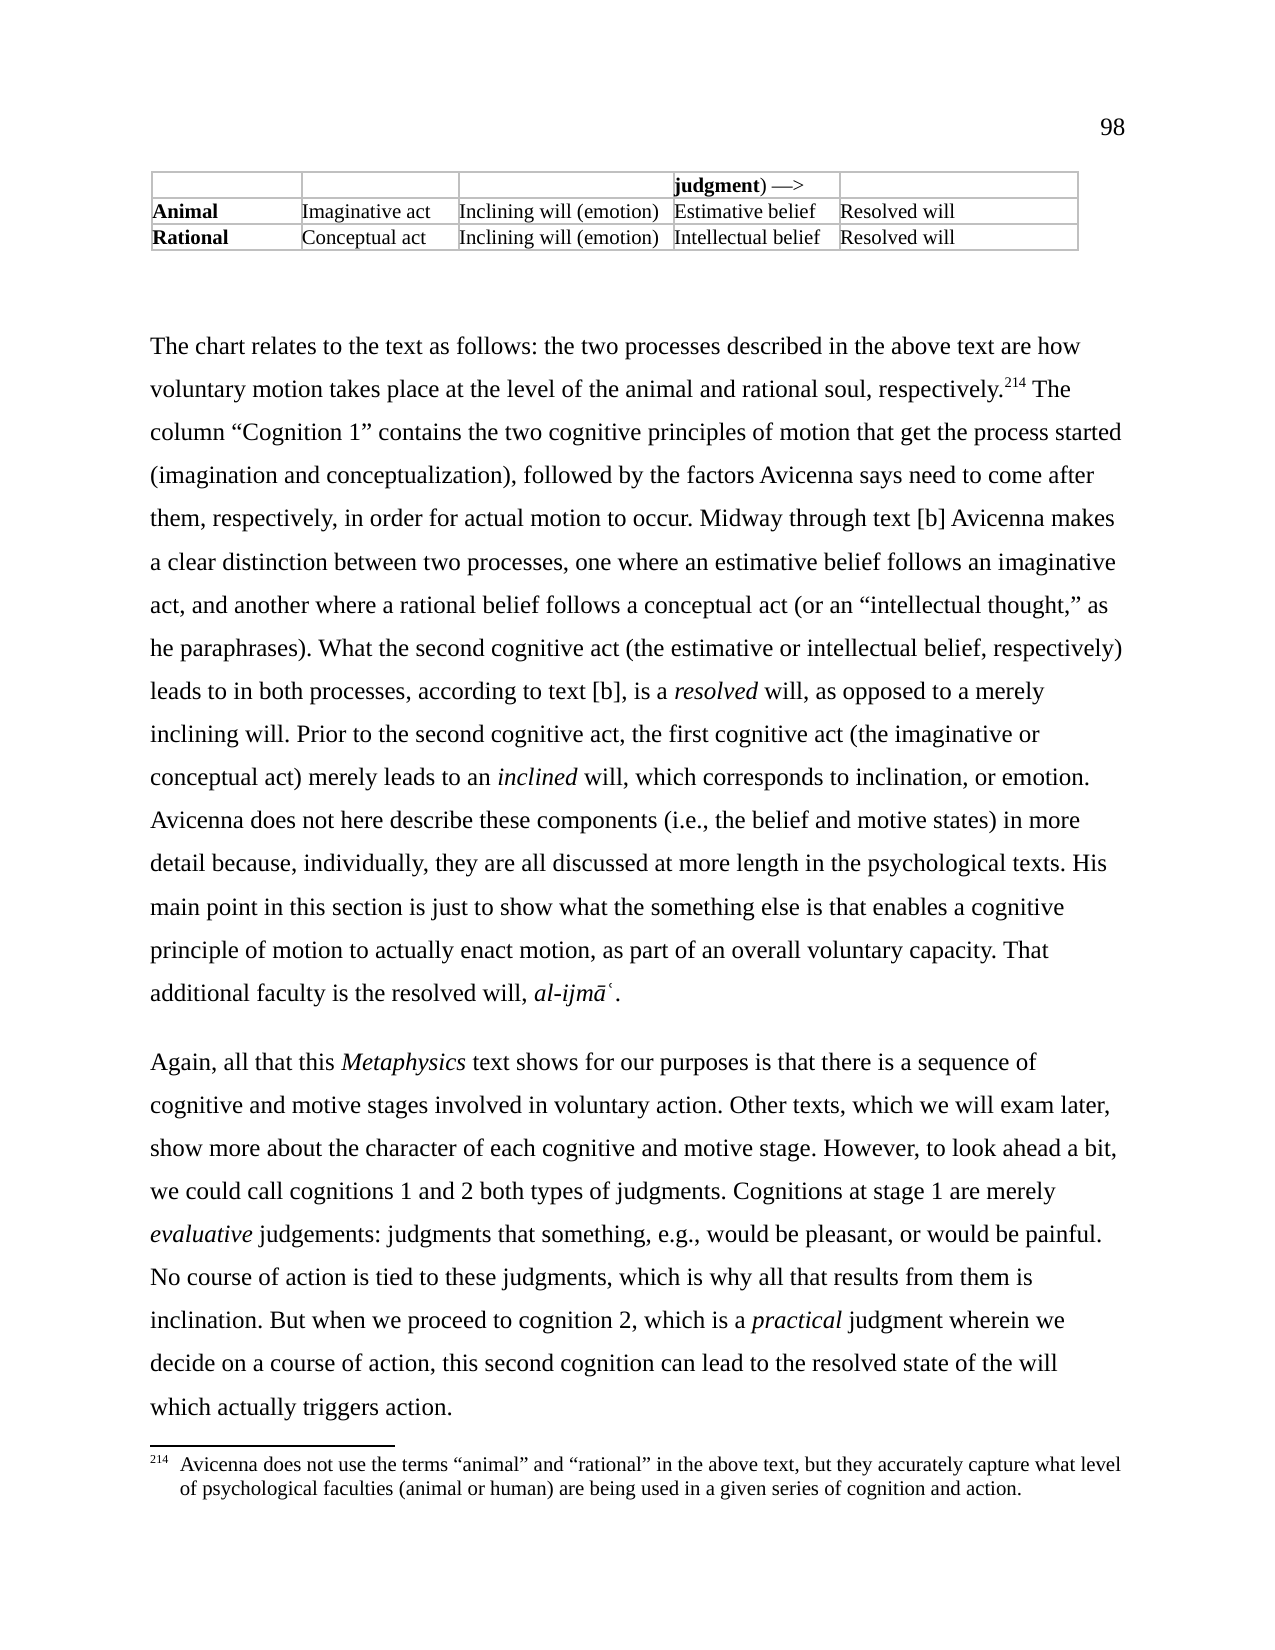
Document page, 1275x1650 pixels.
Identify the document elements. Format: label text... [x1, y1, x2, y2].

table_cell Animal [153, 199, 301, 223]
text The chart relates to the text as follows: the two processes described in the above text are how voluntary motion takes place at the level of the animal and rational soul, respectively. The column “Cognition 1” contains the two cognitive principles of motion that get the process started (imagination and conceptualization), followed by the factors Avicenna says need to come after them, respectively, in order for actual motion to occur. Midway through text [b] Avicenna makes a clear distinction between two processes, one where an estimative belief follows an imaginative act, and another where a rational belief follows a conceptual act (or an “intellectual thought,” as he paraphrases). What the second cognitive act (the estimative or intellectual belief, respectively) leads to in both processes, according to text [b], is a resolved will, as opposed to a merely inclining will. Prior to the second cognitive act, the first cognitive act (the imaginative or conceptual act) merely leads to an inclined will, which corresponds to inclination, or emotion. Avicenna does not here describe these components (i.e., the belief and motive states) in more detail because, individually, they are all discussed at more length in the psychological texts. His main point in this section is just to show what the something else is that enables a cognitive principle of motion to actually enact motion, as part of an overall voluntary capacity. That additional faculty is the resolved will, al-ijmāʿ. [150, 331, 1125, 1007]
text Avicenna does not use the terms “animal” and “rational” in the above text, but they accurately capture what level of psychological faculties (animal or human) are being used in a given series of cognition and action. [150, 1452, 1125, 1500]
table_cell Intellectual belief [675, 225, 839, 249]
table_cell Conceptual act [303, 225, 458, 249]
table_cell [303, 173, 458, 197]
table_cell Estimative belief [675, 199, 839, 223]
table_cell Resolved will [841, 225, 1077, 249]
table_cell Rational [153, 225, 301, 249]
table_cell [153, 173, 301, 197]
table_cell [460, 173, 673, 197]
text Again, all that this Metaphysics text shows for our purposes is that there is a sequence of cognitive and motive stages involved in voluntary action. Other texts, which we will exam later, show more about the character of each cognitive and motive stage. However, to look ahead a bit, we could call cognitions 1 and 2 both types of judgments. Cognitions at stage 1 are merely evaluative judgements: judgments that something, e.g., would be pleasant, or would be painful. No course of action is tied to these judgments, which is why all that results from them is inclination. But when we proceed to cognition 2, which is a practical judgment wherein we decide on a course of action, this second cognition can lead to the resolved state of the will which actually triggers action. [150, 1047, 1125, 1420]
table_cell Inclining will (emotion) [460, 225, 673, 249]
table_cell [841, 173, 1077, 197]
table_cell Imaginative act [303, 199, 458, 223]
table_cell judgment) —> [675, 173, 839, 197]
table_cell Resolved will [841, 199, 1077, 223]
table_cell Inclining will (emotion) [460, 199, 673, 223]
